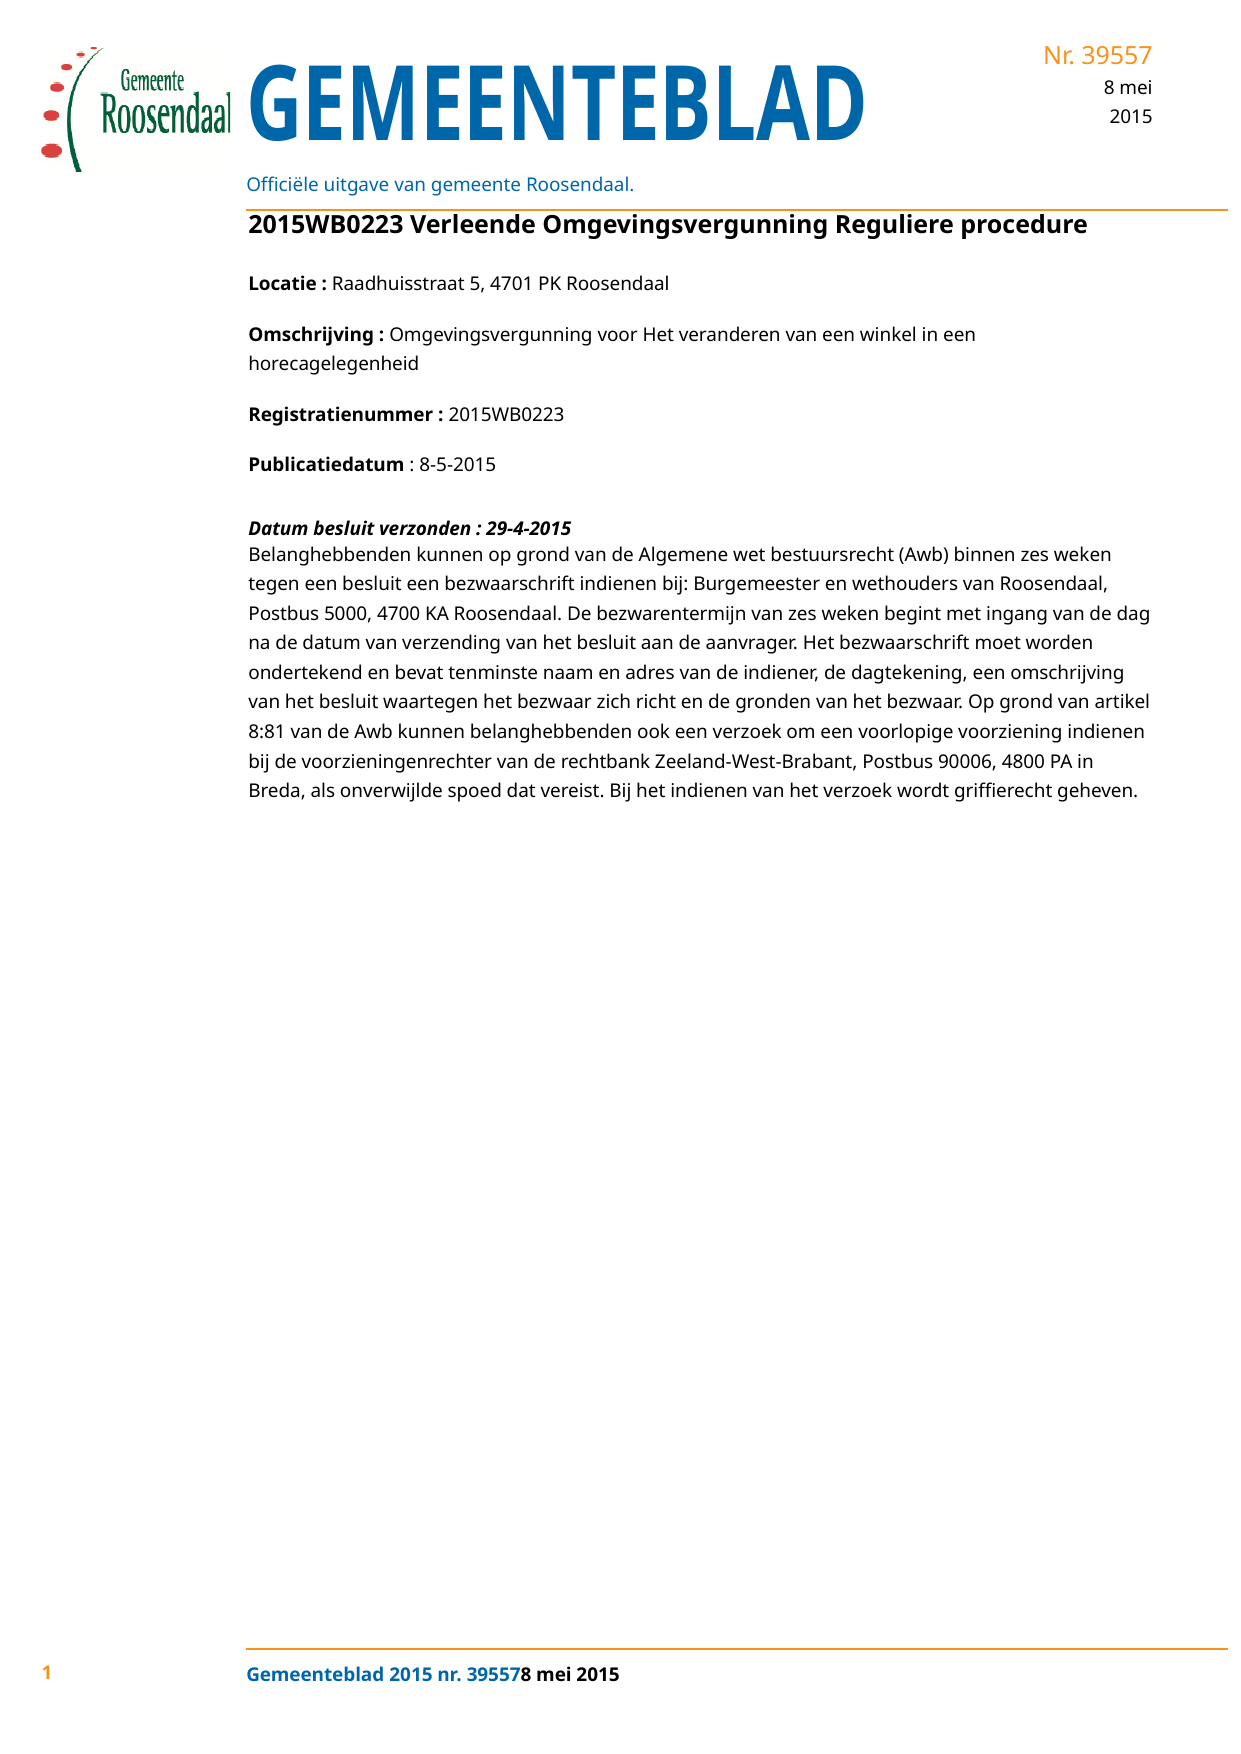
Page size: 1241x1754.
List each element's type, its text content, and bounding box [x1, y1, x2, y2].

text Publicatiedatum : 8-5-2015 [248, 451, 1152, 477]
text Datum besluit verzonden : 29-4-2015 [248, 515, 1152, 541]
text 2015WB0223 Verleende Omgevingsvergunning Reguliere procedure [248, 211, 1152, 241]
text Locatie : Raadhuisstraat 5, 4701 PK Roosendaal [248, 270, 1152, 296]
text Registratienummer : 2015WB0223 [248, 401, 1152, 426]
picture [41, 47, 231, 172]
text Omschrijving : Omgevingsvergunning voor Het veranderen van een winkel in een horecagelegenheid [248, 321, 1152, 376]
text Belanghebbenden kunnen op grond van de Algemene wet bestuursrecht (Awb) binnen zes weken tegen een besluit een bezwaarschrift indienen bij: Burgemeester en wethouders van Roosendaal, Postbus 5000, 4700 KA Roosendaal. De bezwarentermijn van zes weken begint met ingang van de dag na de datum van verzending van het besluit aan de aanvrager. Het bezwaarschrift moet worden ondertekend en bevat tenminste naam en adres van de indiener, de dagtekening, een omschrijving van het besluit waartegen het bezwaar zich richt en de gronden van het bezwaar. Op grond van artikel 8:81 van de Awb kunnen belanghebbenden ook een verzoek om een voorlopige voorziening indienen bij de voorzieningenrechter van de rechtbank Zeeland-West-Brabant, Postbus 90006, 4800 PA in Breda, als onverwijlde spoed dat vereist. Bij het indienen van het verzoek wordt griffierecht geheven. [248, 541, 1152, 803]
